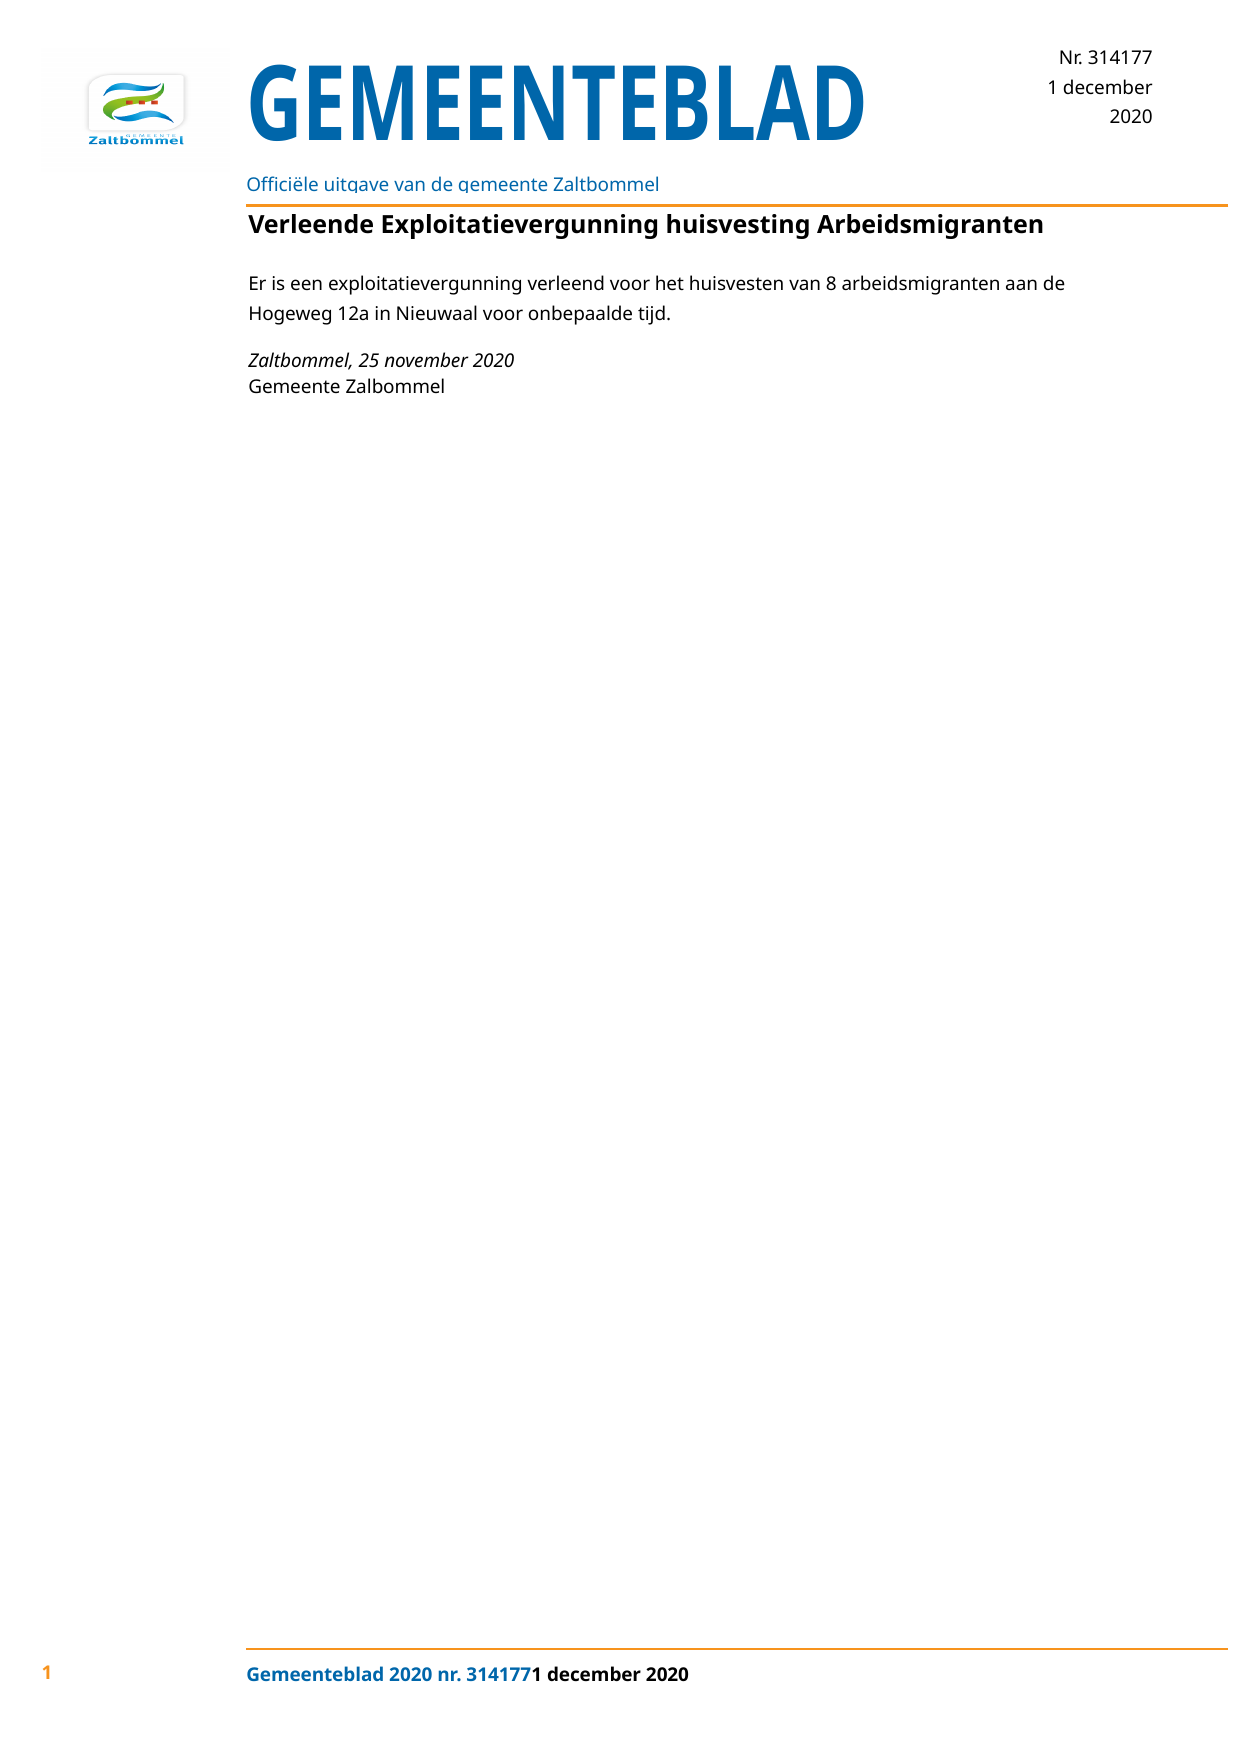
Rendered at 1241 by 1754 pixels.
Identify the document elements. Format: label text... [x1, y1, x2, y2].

picture [41, 47, 231, 172]
text Verleende Exploitatievergunning huisvesting Arbeidsmigranten [248, 207, 1152, 241]
text Zaltbommel, 25 november 2020 [248, 348, 1152, 373]
text Er is een exploitatievergunning verleend voor het huisvesten van 8 arbeidsmigranten aan de Hogeweg 12a in Nieuwaal voor onbepaalde tijd. [248, 270, 1152, 326]
text Gemeente Zalbommel [248, 373, 1152, 399]
